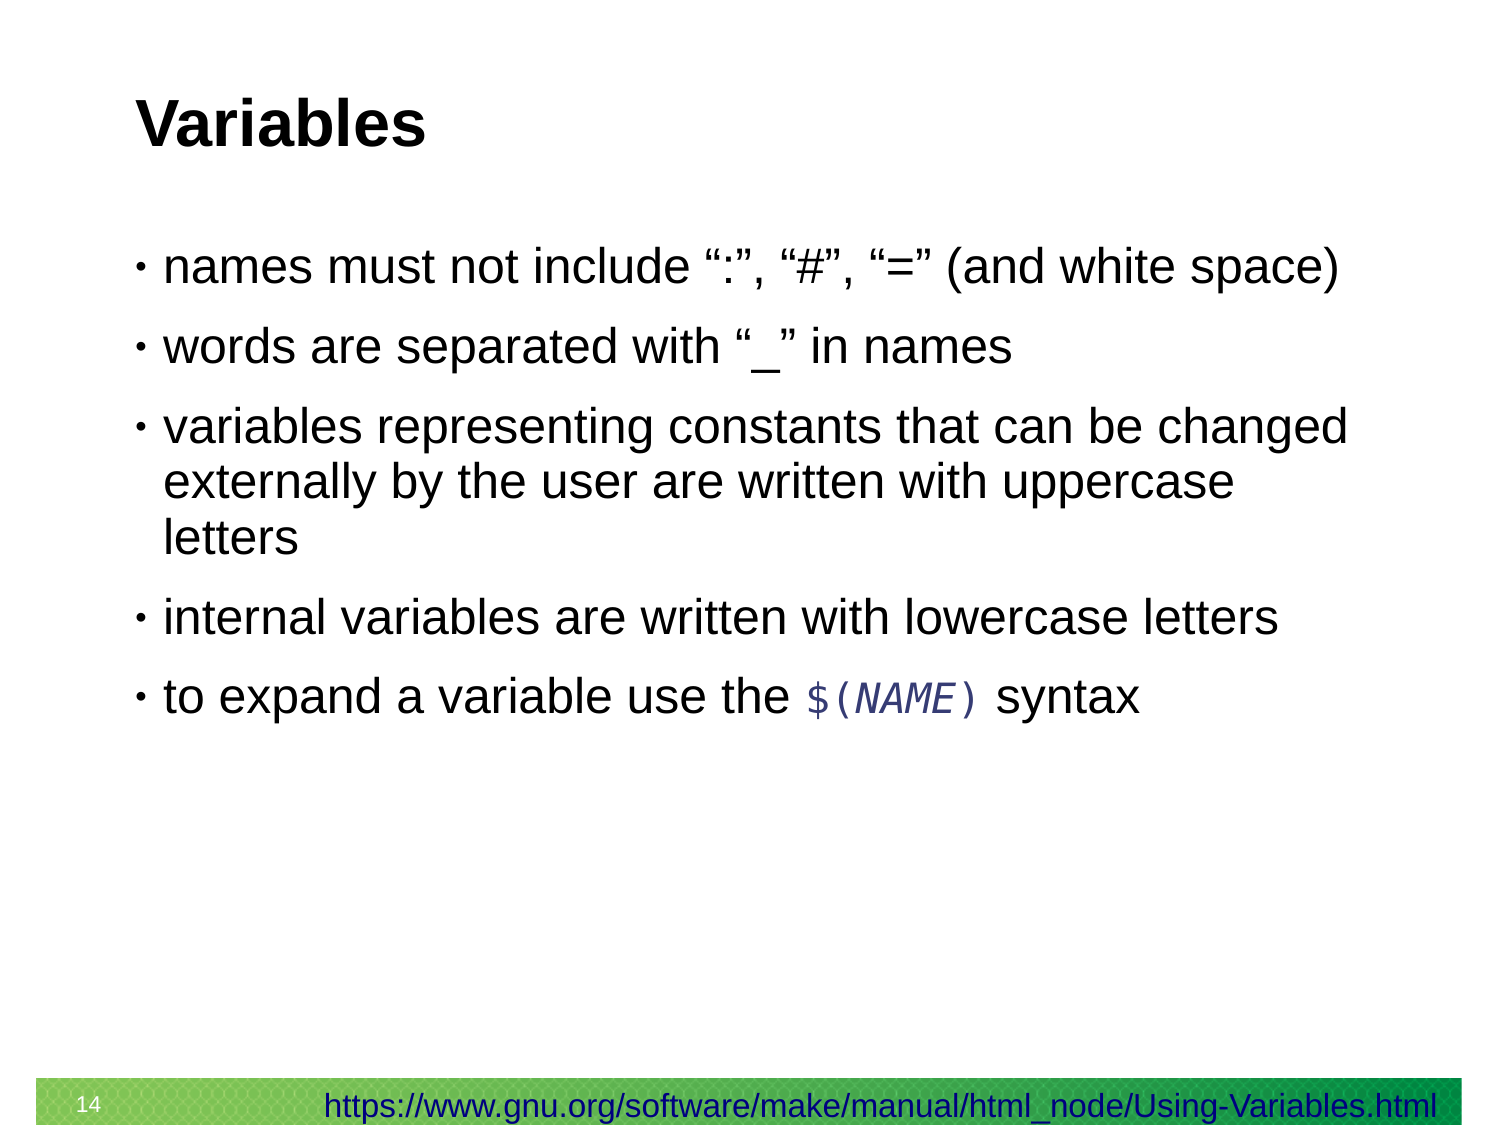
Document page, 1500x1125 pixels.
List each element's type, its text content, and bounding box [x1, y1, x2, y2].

text_box https://www.gnu.org/software/make/manual/html_node/Using-Variables.html [309, 1080, 1456, 1125]
list names must not include “:”, “#”, “=” (and white space) words are separated with “_” in names variables representing constants that can be changed externally by the user are written with uppercase letters internal variables are written with lowercase letters to expand a variable use the $(NAME) syntax [135, 238, 1372, 982]
title Variables [135, 41, 1372, 204]
picture [36, 1078, 1462, 1125]
